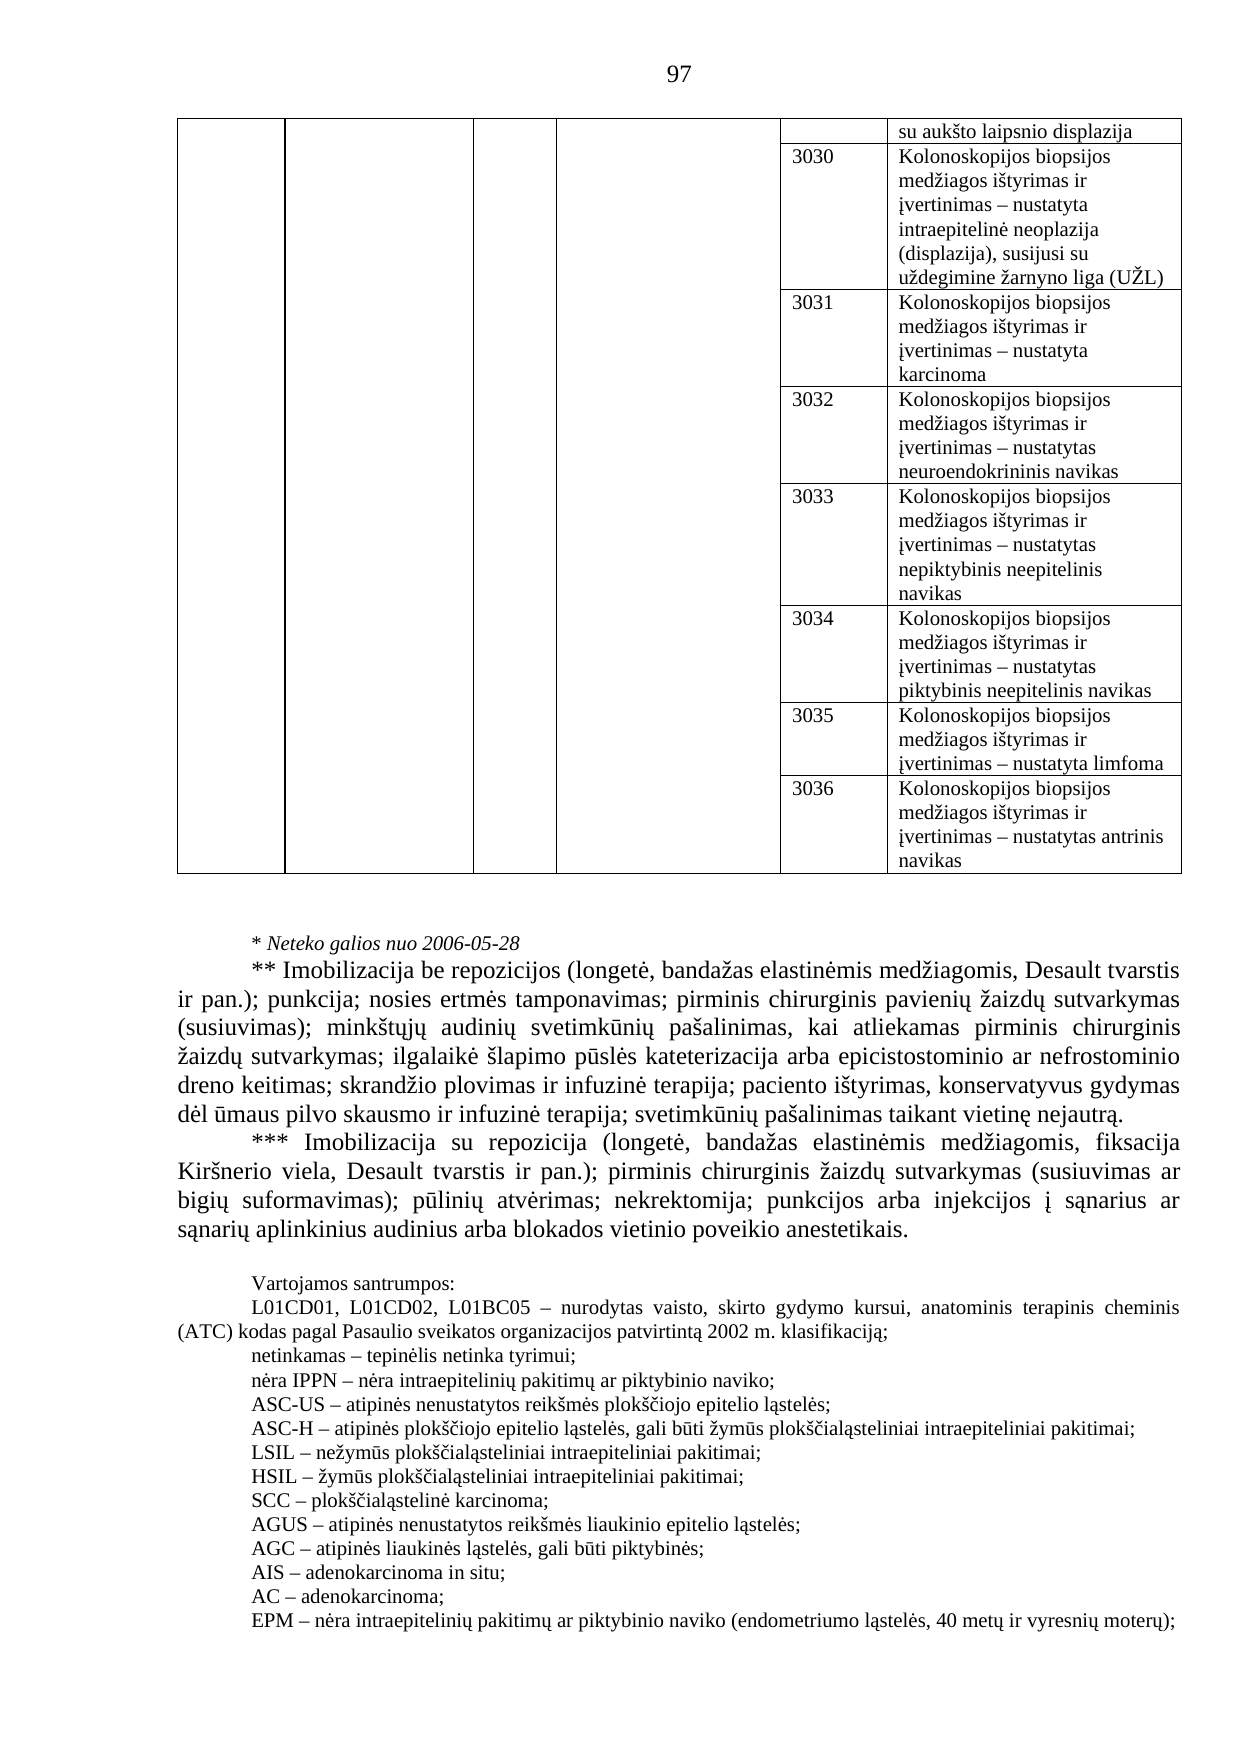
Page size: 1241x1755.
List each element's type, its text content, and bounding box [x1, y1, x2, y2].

text ASC-US – atipinės nenustatytos reikšmės plokščiojo epitelio ląstelės; [177, 1392, 1181, 1416]
text netinkamas – tepinėlis netinka tyrimui; [177, 1343, 1181, 1367]
text EPM – nėra intraepitelinių pakitimų ar piktybinio naviko (endometriumo ląstelės, 40 metų ir vyresnių moterų); [177, 1608, 1181, 1632]
text LSIL – nežymūs plokščialąsteliniai intraepiteliniai pakitimai; [177, 1440, 1181, 1464]
table_cell Kolonoskopijos biopsijos medžiagos ištyrimas ir įvertinimas – nustatyta limfoma [888, 703, 1181, 775]
table_cell Kolonoskopijos biopsijos medžiagos ištyrimas ir įvertinimas – nustatytas nepiktybinis neepitelinis navikas [888, 484, 1181, 604]
text *** Imobilizacija su repozicija (longetė, bandažas elastinėmis medžiagomis, fiksacija Kiršnerio viela, Desault tvarstis ir pan.); pirminis chirurginis žaizdų sutvarkymas (susiuvimas ar bigių suformavimas); pūlinių atvėrimas; nekrektomija; punkcijos arba injekcijos į sąnarius ar sąnarių aplinkinius audinius arba blokados vietinio poveikio anestetikais. [177, 1127, 1181, 1242]
text L01CD01, L01CD02, L01BC05 – nurodytas vaisto, skirto gydymo kursui, anatominis terapinis cheminis (ATC) kodas pagal Pasaulio sveikatos organizacijos patvirtintą 2002 m. klasifikaciją; [177, 1295, 1181, 1343]
table_cell 3033 [781, 484, 887, 604]
text * Neteko galios nuo 2006-05-28 [177, 931, 1181, 955]
text HSIL – žymūs plokščialąsteliniai intraepiteliniai pakitimai; [177, 1464, 1181, 1488]
text AGC – atipinės liaukinės ląstelės, gali būti piktybinės; [177, 1536, 1181, 1560]
table_cell [474, 119, 556, 872]
table_cell Kolonoskopijos biopsijos medžiagos ištyrimas ir įvertinimas – nustatytas piktybinis neepitelinis navikas [888, 606, 1181, 702]
text nėra IPPN – nėra intraepitelinių pakitimų ar piktybinio naviko; [177, 1367, 1181, 1392]
table_cell su aukšto laipsnio displazija [888, 119, 1181, 143]
table_cell Kolonoskopijos biopsijos medžiagos ištyrimas ir įvertinimas – nustatyta karcinoma [888, 290, 1181, 386]
table_cell 3030 [781, 144, 887, 289]
table_cell [557, 119, 780, 872]
table_cell 3032 [781, 387, 887, 483]
table_cell 3036 [781, 776, 887, 872]
text SCC – plokščialąstelinė karcinoma; [177, 1488, 1181, 1512]
table_cell [781, 119, 887, 143]
table_cell 3034 [781, 606, 887, 702]
text ** Imobilizacija be repozicijos (longetė, bandažas elastinėmis medžiagomis, Desault tvarstis ir pan.); punkcija; nosies ertmės tamponavimas; pirminis chirurginis pavienių žaizdų sutvarkymas (susiuvimas); minkštųjų audinių svetimkūnių pašalinimas, kai atliekamas pirminis chirurginis žaizdų sutvarkymas; ilgalaikė šlapimo pūslės kateterizacija arba epicistostominio ar nefrostominio dreno keitimas; skrandžio plovimas ir infuzinė terapija; paciento ištyrimas, konservatyvus gydymas dėl ūmaus pilvo skausmo ir infuzinė terapija; svetimkūnių pašalinimas taikant vietinę nejautrą. [177, 955, 1181, 1127]
text AC – adenokarcinoma; [177, 1584, 1181, 1608]
table_cell 3031 [781, 290, 887, 386]
text Vartojamos santrumpos: [177, 1271, 1181, 1295]
table_cell Kolonoskopijos biopsijos medžiagos ištyrimas ir įvertinimas – nustatytas antrinis navikas [888, 776, 1181, 872]
text AIS – adenokarcinoma in situ; [177, 1560, 1181, 1584]
text ASC-H – atipinės plokščiojo epitelio ląstelės, gali būti žymūs plokščialąsteliniai intraepiteliniai pakitimai; [177, 1416, 1181, 1440]
table_cell Kolonoskopijos biopsijos medžiagos ištyrimas ir įvertinimas – nustatytas neuroendokrininis navikas [888, 387, 1181, 483]
text AGUS – atipinės nenustatytos reikšmės liaukinio epitelio ląstelės; [177, 1512, 1181, 1536]
table_cell [178, 119, 284, 872]
table_cell Kolonoskopijos biopsijos medžiagos ištyrimas ir įvertinimas – nustatyta intraepitelinė neoplazija (displazija), susijusi su uždegimine žarnyno liga (UŽL) [888, 144, 1181, 289]
table_cell [286, 119, 473, 872]
table_cell 3035 [781, 703, 887, 775]
